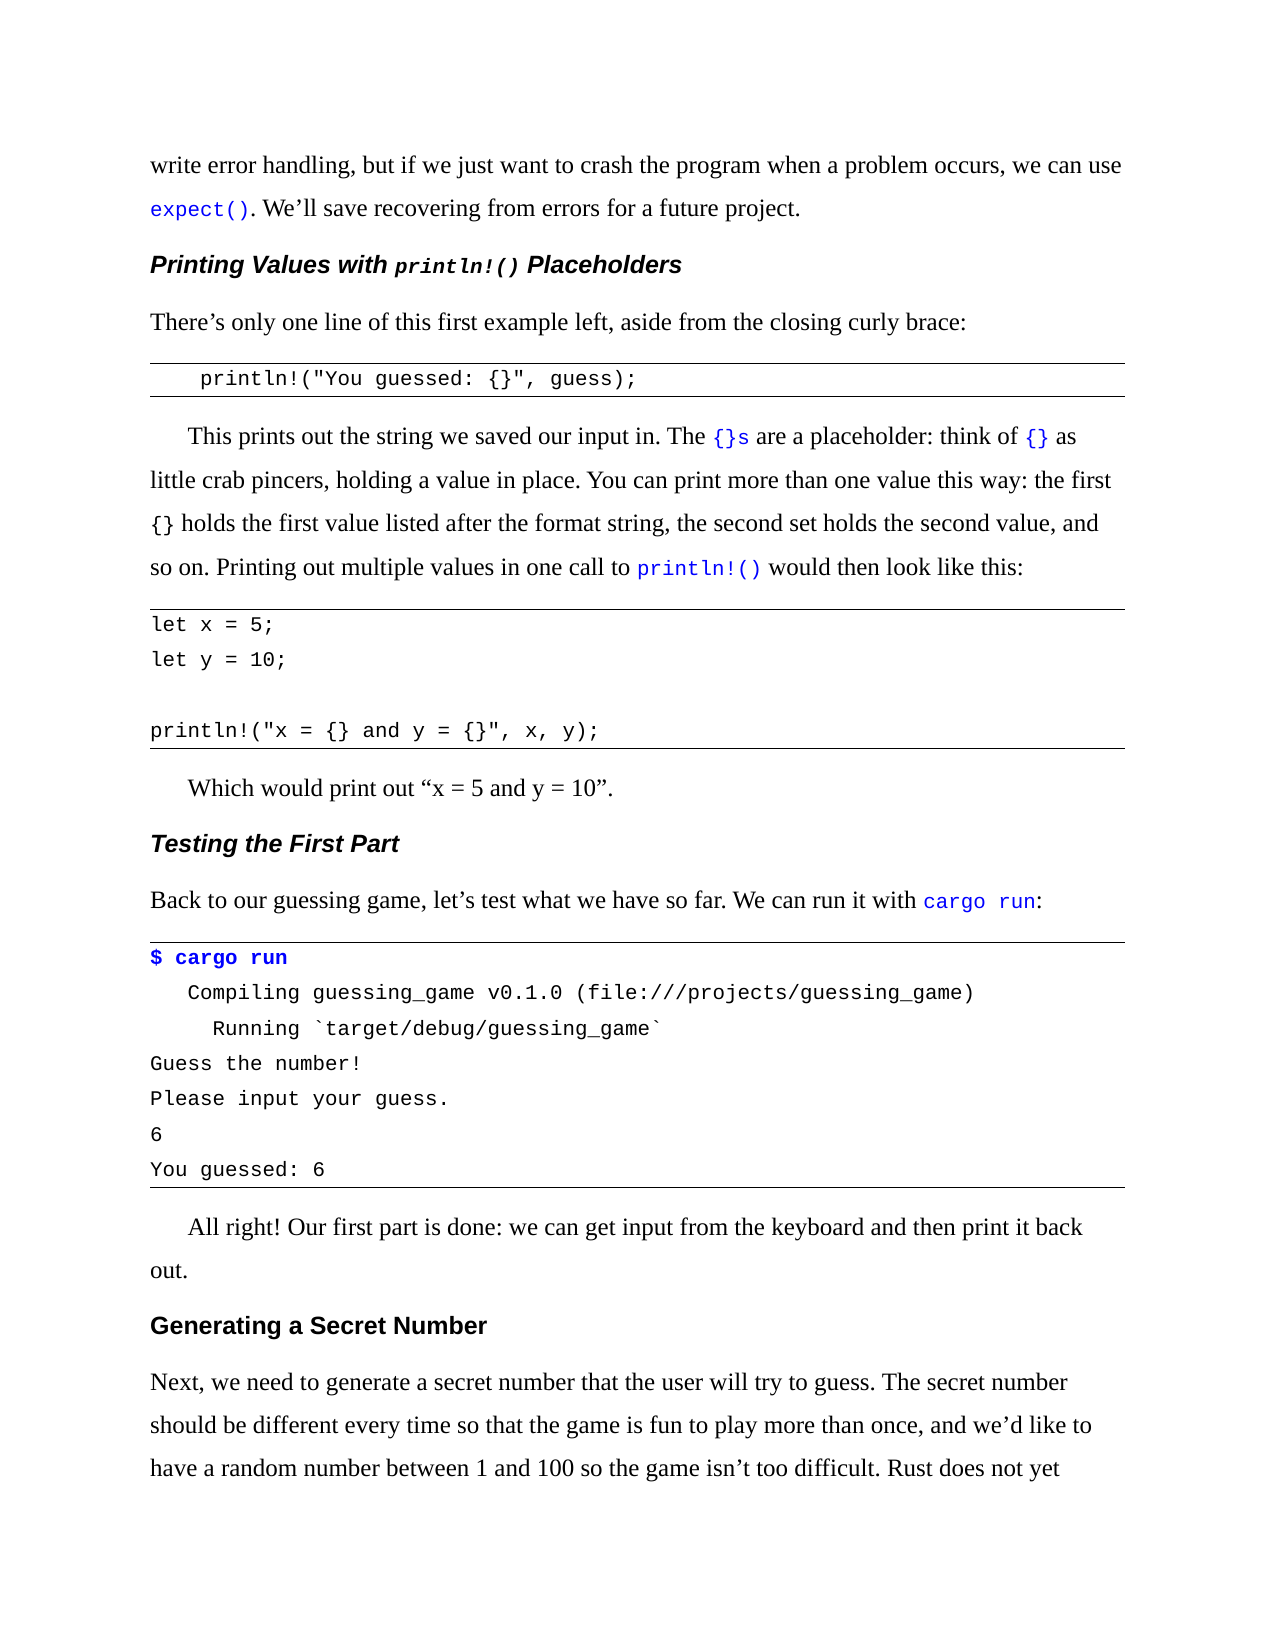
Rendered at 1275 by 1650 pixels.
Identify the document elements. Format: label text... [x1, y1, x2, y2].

text All right! Our first part is done: we can get input from the keyboard and then print it back out. [150, 1212, 1125, 1284]
text Guess the number! [150, 1053, 1125, 1077]
text $ cargo run [150, 943, 1125, 970]
text println!("You guessed: {}", guess); [150, 364, 1125, 396]
text Please input your guess. [150, 1088, 1125, 1112]
text println!("x = {} and y = {}", x, y); [150, 720, 1125, 748]
text Compiling guessing_game v0.1.0 (file:///projects/guessing_game) [150, 982, 1125, 1006]
text There’s only one line of this first example left, aside from the closing curly brace: [150, 307, 1125, 336]
text Running `target/debug/guessing_game` [150, 1018, 1125, 1041]
text write error handling, but if we just want to crash the program when a problem occurs, we can use expect(). We’ll save recovering from errors for a future project. [150, 150, 1125, 223]
text Printing Values with println!() Placeholders [150, 250, 1125, 280]
text Which would print out “x = 5 and y = 10”. [150, 773, 1125, 802]
text Back to our guessing game, let’s test what we have so far. We can run it with cargo run: [150, 885, 1125, 914]
text let y = 10; [150, 649, 1125, 673]
text let x = 5; [150, 610, 1125, 638]
text Next, we need to generate a secret number that the user will try to guess. The secret number should be different every time so that the game is fun to play more than once, and we’d like to have a random number between 1 and 100 so the game isn’t too difficult. Rust does not yet [150, 1367, 1125, 1482]
text 6 [150, 1124, 1125, 1147]
text Testing the First Part [150, 829, 1125, 858]
text This prints out the string we saved our input in. The {}s are a placeholder: think of {} as little crab pincers, holding a value in place. You can print more than one value this way: the first {} holds the first value listed after the format string, the second set holds the second value, and so on. Printing out multiple values in one call to println!() would then look like this: [150, 421, 1125, 582]
text You guessed: 6 [150, 1159, 1125, 1187]
text Generating a Secret Number [150, 1311, 1125, 1340]
